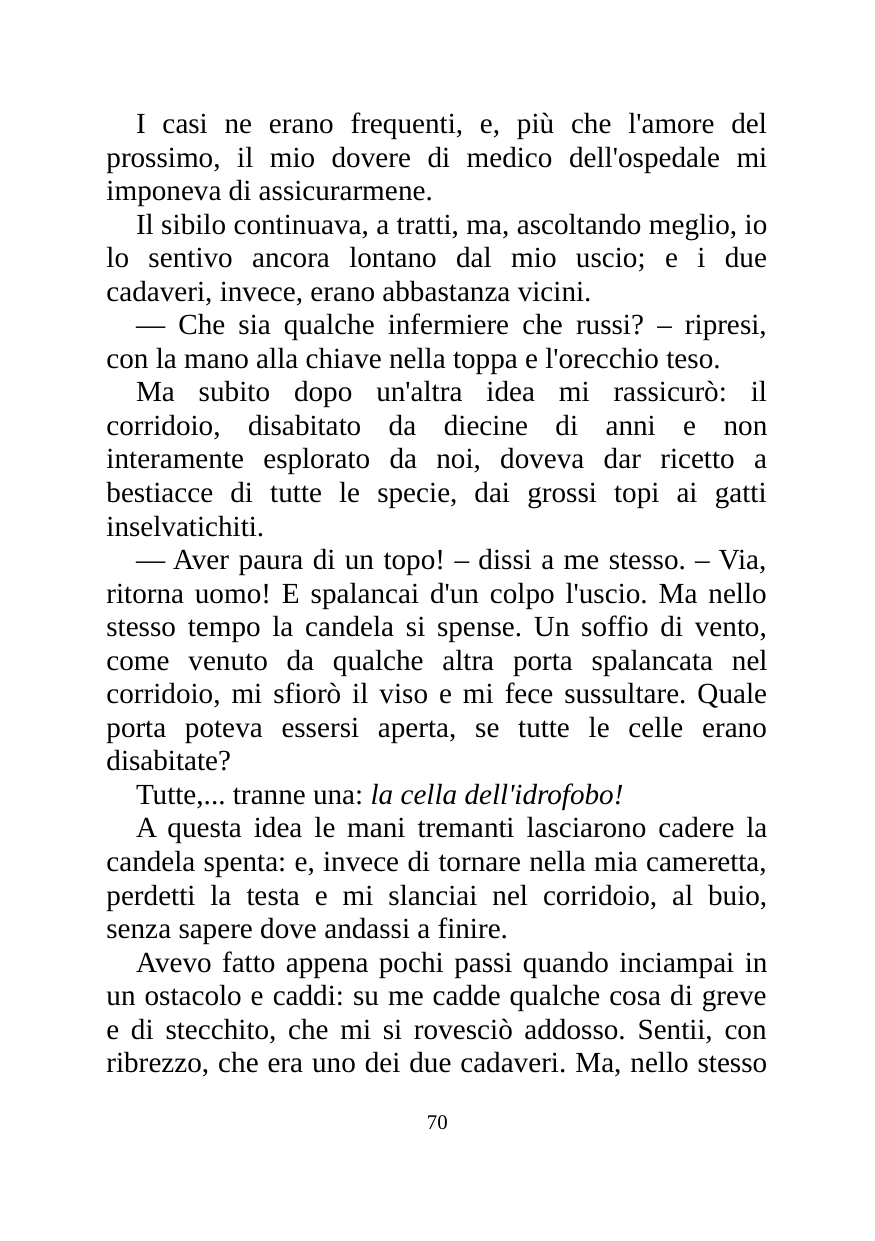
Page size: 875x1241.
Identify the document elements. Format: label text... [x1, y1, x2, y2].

text A questa idea le mani tremanti lasciarono cadere la candela spenta: e, invece di tornare nella mia cameretta, perdetti la testa e mi slanciai nel corridoio, al buio, senza sapere dove andassi a finire. [106, 811, 768, 945]
text Tutte,... tranne una: la cella dell'idrofobo! [106, 777, 768, 811]
text Avevo fatto appena pochi passi quando inciampai in un ostacolo e caddi: su me cadde qualche cosa di greve e di stecchito, che mi si rovesciò addosso. Sentii, con ribrezzo, che era uno dei due cadaveri. Ma, nello stesso [106, 945, 768, 1079]
text — Che sia qualche infermiere che russi? – ripresi, con la mano alla chiave nella toppa e l'orecchio teso. [106, 307, 768, 374]
text Ma subito dopo un'altra idea mi rassicurò: il corridoio, disabitato da diecine di anni e non interamente esplorato da noi, doveva dar ricetto a bestiacce di tutte le specie, dai grossi topi ai gatti inselvatichiti. [106, 374, 768, 542]
text Il sibilo continuava, a tratti, ma, ascoltando meglio, io lo sentivo ancora lontano dal mio uscio; e i due cadaveri, invece, erano abbastanza vicini. [106, 207, 768, 307]
text — Aver paura di un topo! – dissi a me stesso. – Via, ritorna uomo! E spalancai d'un colpo l'uscio. Ma nello stesso tempo la candela si spense. Un soffio di vento, come venuto da qualche altra porta spalancata nel corridoio, mi sfiorò il viso e mi fece sussultare. Quale porta poteva essersi aperta, se tutte le celle erano disabitate? [106, 542, 768, 777]
text I casi ne erano frequenti, e, più che l'amore del prossimo, il mio dovere di medico dell'ospedale mi imponeva di assicurarmene. [106, 106, 768, 207]
